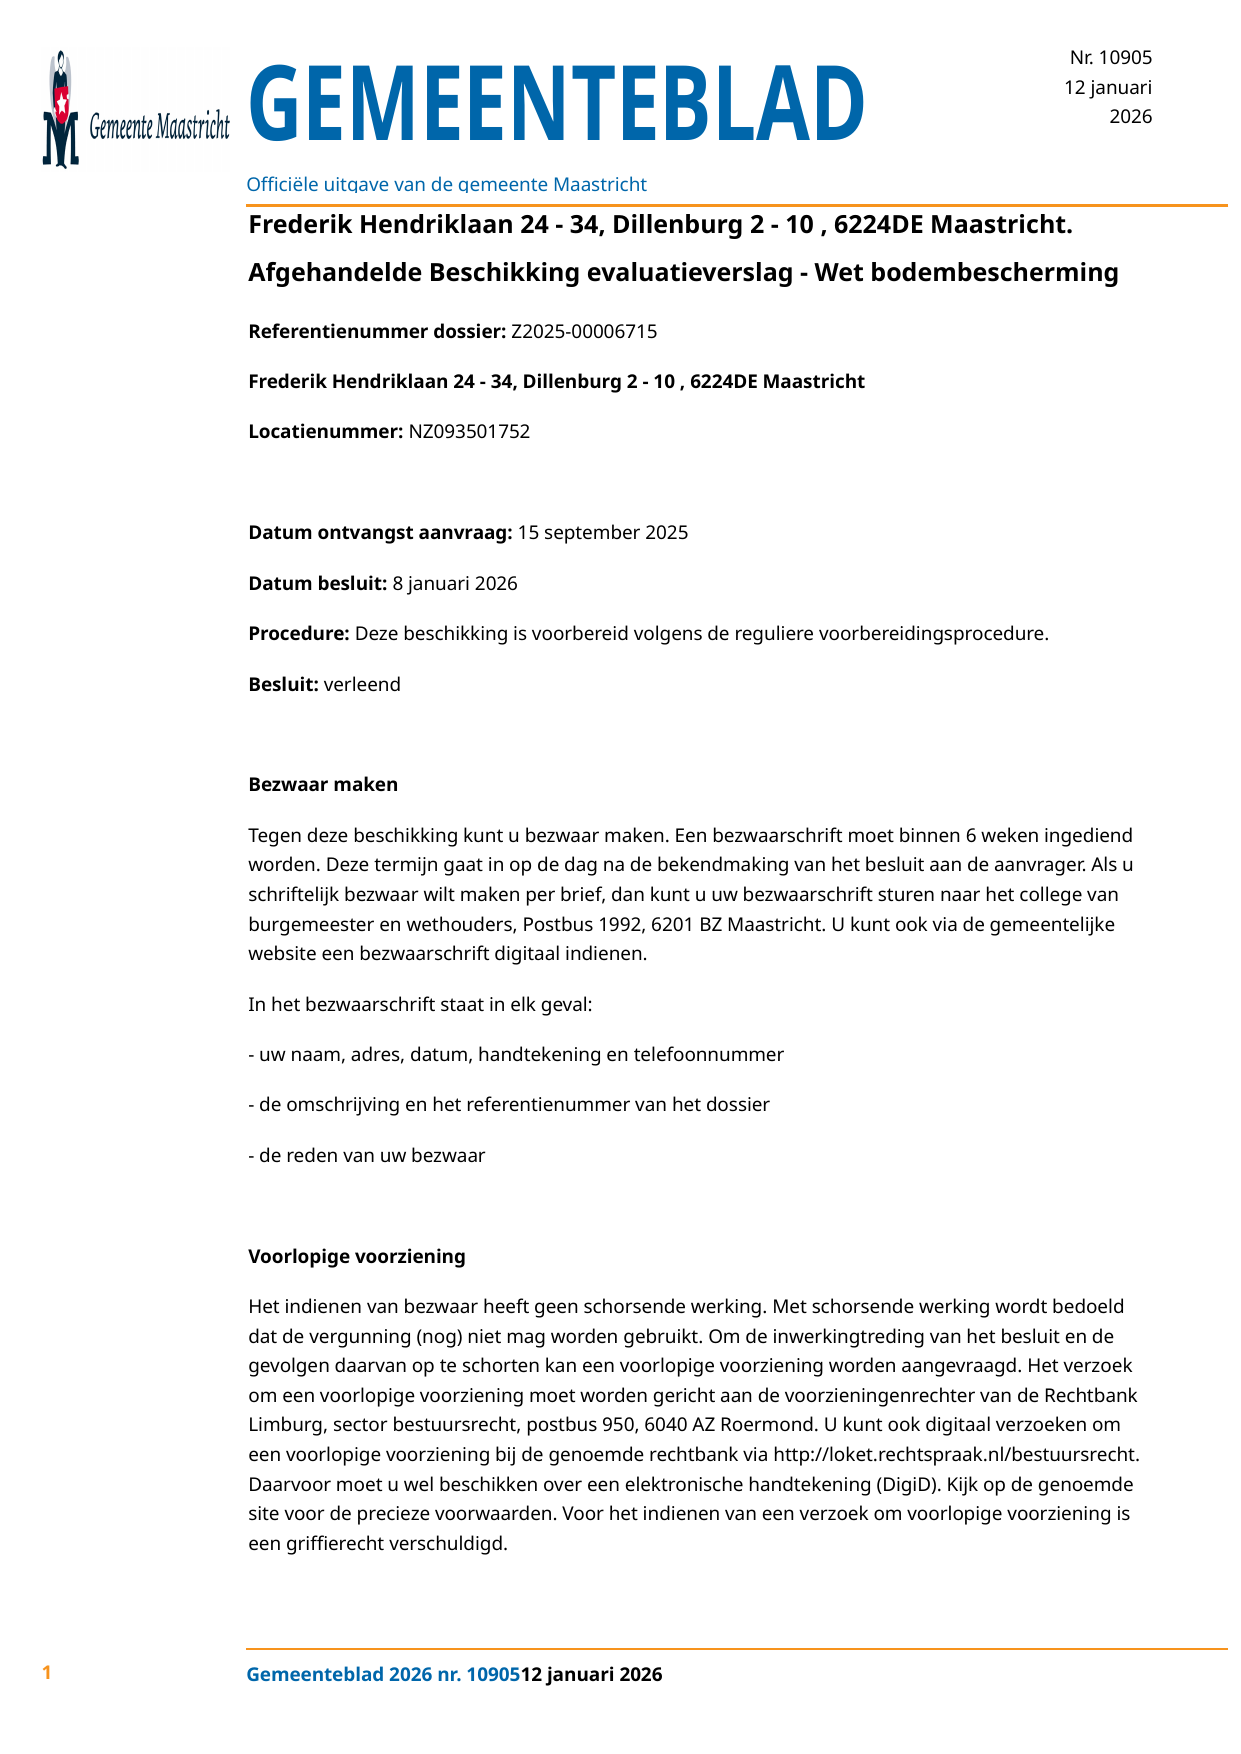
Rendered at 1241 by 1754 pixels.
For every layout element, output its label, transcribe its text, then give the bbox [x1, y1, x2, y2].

text Het indienen van bezwaar heeft geen schorsende werking. Met schorsende werking wordt bedoeld dat de vergunning (nog) niet mag worden gebruikt. Om de inwerkingtreding van het besluit en de gevolgen daarvan op te schorten kan een voorlopige voorziening worden aangevraagd. Het verzoek om een voorlopige voorziening moet worden gericht aan de voorzieningenrechter van de Rechtbank Limburg, sector bestuursrecht, postbus 950, 6040 AZ Roermond. U kunt ook digitaal verzoeken om een voorlopige voorziening bij de genoemde rechtbank via http://loket.rechtspraak.nl/bestuursrecht. Daarvoor moet u wel beschikken over een elektronische handtekening (DigiD). Kijk op de genoemde site voor de precieze voorwaarden. Voor het indienen van een verzoek om voorlopige voorziening is een griffierecht verschuldigd. [248, 1293, 1152, 1556]
text Besluit: verleend [248, 671, 1152, 697]
text Frederik Hendriklaan 24 - 34, Dillenburg 2 - 10 , 6224DE Maastricht. Afgehandelde Beschikking evaluatieverslag - Wet bodembescherming [248, 207, 1152, 288]
text Datum ontvangst aanvraag: 15 september 2025 [248, 519, 1152, 545]
text Locatienummer: NZ093501752 [248, 419, 1152, 444]
text - de reden van uw bezwaar [248, 1142, 1152, 1168]
text Tegen deze beschikking kunt u bezwaar maken. Een bezwaarschrift moet binnen 6 weken ingediend worden. Deze termijn gaat in op de dag na de bekendmaking van het besluit aan de aanvrager. Als u schriftelijk bezwaar wilt maken per brief, dan kunt u uw bezwaarschrift sturen naar het college van burgemeester en wethouders, Postbus 1992, 6201 BZ Maastricht. U kunt ook via de gemeentelijke website een bezwaarschrift digitaal indienen. [248, 822, 1152, 966]
text - de omschrijving en het referentienummer van het dossier [248, 1092, 1152, 1117]
text Datum besluit: 8 januari 2026 [248, 570, 1152, 596]
picture [41, 47, 231, 172]
text Frederik Hendriklaan 24 - 34, Dillenburg 2 - 10 , 6224DE Maastricht [248, 368, 1152, 394]
text - uw naam, adres, datum, handtekening en telefoonnummer [248, 1041, 1152, 1067]
text Bezwaar maken [248, 772, 1152, 797]
text Voorlopige voorziening [248, 1243, 1152, 1269]
text Procedure: Deze beschikking is voorbereid volgens de reguliere voorbereidingsprocedure. [248, 620, 1152, 646]
text In het bezwaarschrift staat in elk geval: [248, 991, 1152, 1017]
text Referentienummer dossier: Z2025-00006715 [248, 318, 1152, 344]
